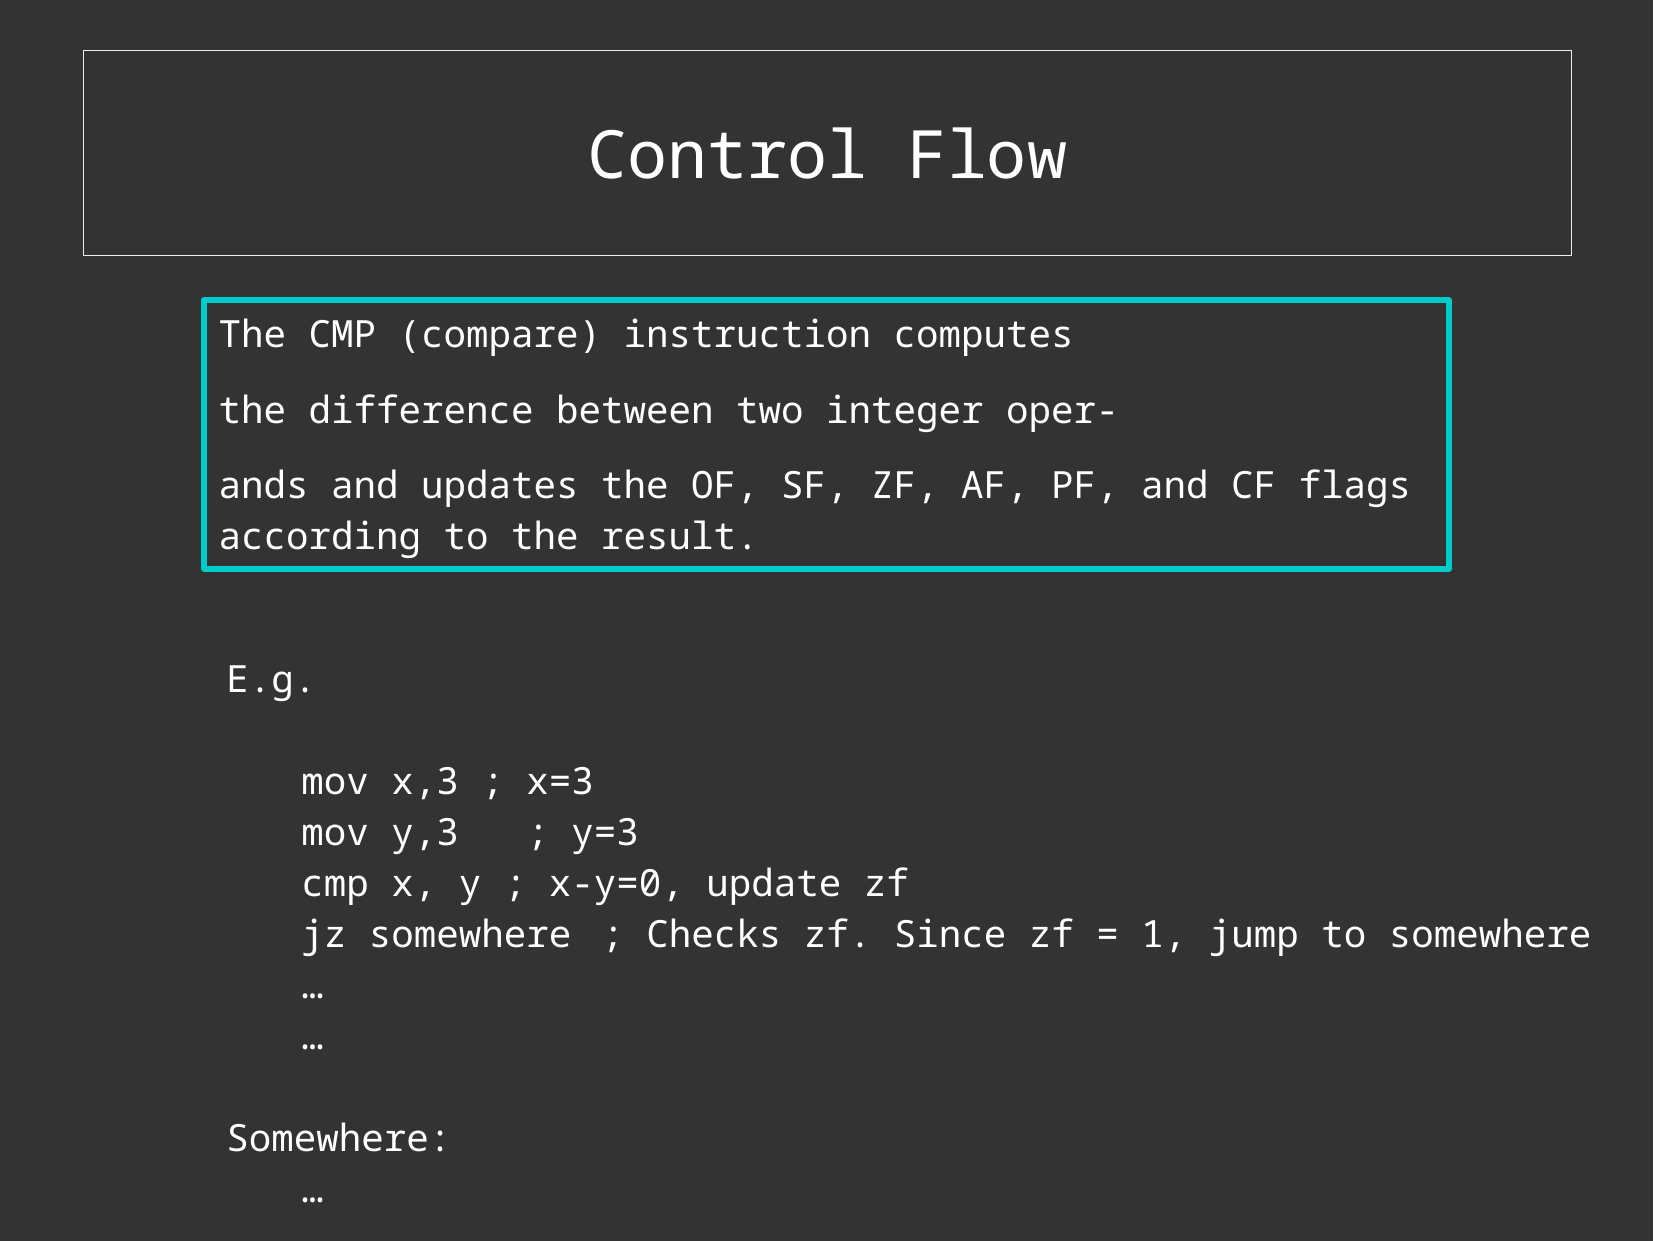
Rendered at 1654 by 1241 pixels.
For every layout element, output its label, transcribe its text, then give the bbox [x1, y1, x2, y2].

text_box Control Flow [83, 50, 1572, 256]
text_box The CMP (compare) instruction computes the difference between two integer oper- ands and updates the OF, SF, ZF, AF, PF, and CF flags according to the result. [203, 300, 1449, 564]
text_box E.g. mov x,3 ; x=3 mov y,3 ; y=3 cmp x, y ; x-y=0, update zf jz somewhere ; Checks zf. Since zf = 1, jump to somewhere … … Somewhere: … … [211, 645, 1442, 1148]
